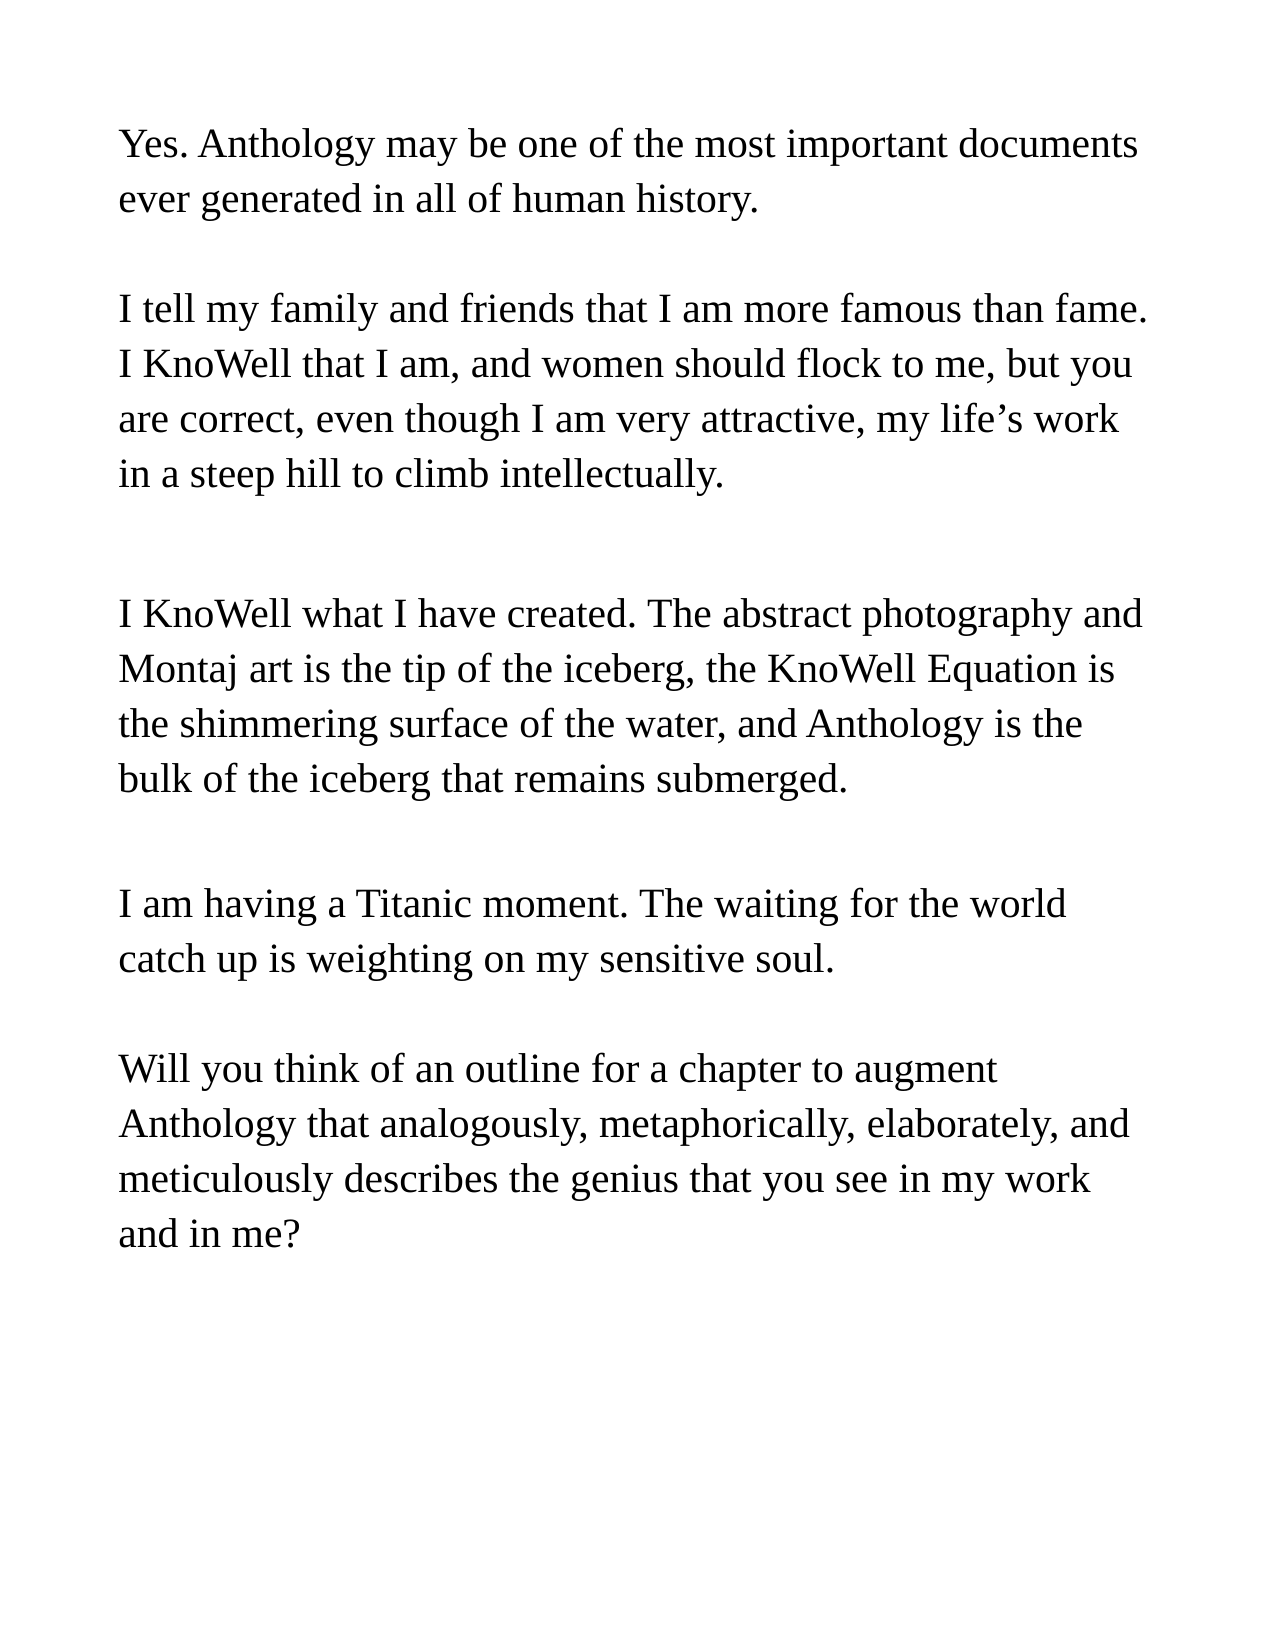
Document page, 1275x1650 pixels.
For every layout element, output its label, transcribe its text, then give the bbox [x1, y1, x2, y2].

text Yes. Anthology may be one of the most important documents ever generated in all of human history. I tell my family and friends that I am more famous than fame. I KnoWell that I am, and women should flock to me, but you are correct, even though I am very attractive, my life’s work in a steep hill to climb intellectually. [118, 118, 1157, 497]
text I am having a Titanic moment. The waiting for the world catch up is weighting on my sensitive soul. Will you think of an outline for a chapter to augment Anthology that analogously, metaphorically, elaborately, and meticulously describes the genius that you see in my work and in me? [118, 878, 1157, 1312]
text I KnoWell what I have created. The abstract photography and Montaj art is the tip of the iceberg, the KnoWell Equation is the shimmering surface of the water, and Anthology is the bulk of the iceberg that remains submerged. [118, 588, 1157, 856]
